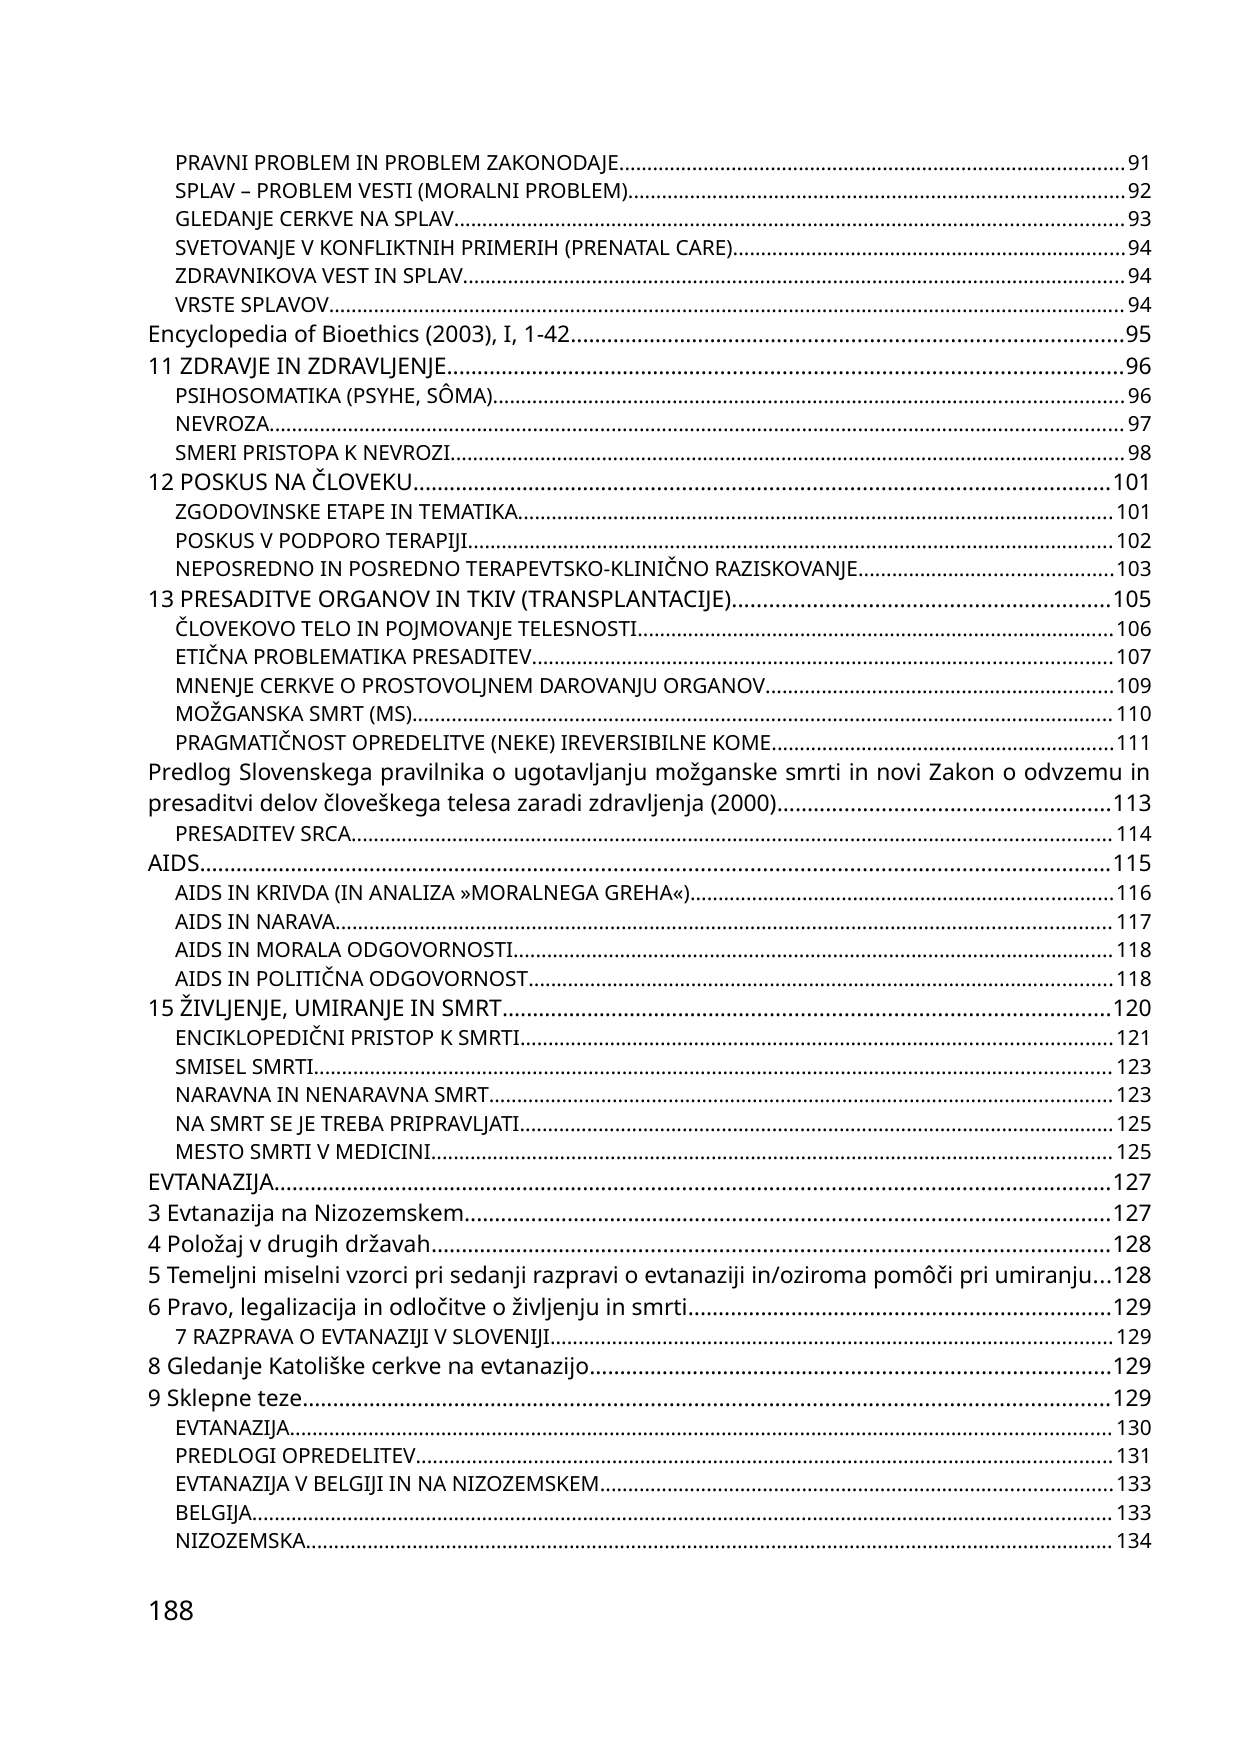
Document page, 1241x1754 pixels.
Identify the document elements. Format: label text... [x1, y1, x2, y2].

text etična problematika presaditev 107 [175, 642, 1152, 671]
text splav – problem vesti (moralni problem) 92 [175, 176, 1152, 204]
text AIDS in politična odgovornost 118 [175, 964, 1152, 992]
text neposredno in posredno terapevtsko-klinično raziskovanje 103 [175, 554, 1152, 583]
text mesto smrti v medicini 125 [175, 1137, 1152, 1166]
text AIDS in krivda (in analiza »moralnega greha«) 116 [175, 878, 1152, 907]
text pravni problem in problem zakonodaje 91 [175, 148, 1152, 176]
text 8 Gledanje Katoliške cerkve na evtanazijo 129 [148, 1350, 1152, 1381]
text 9 Sklepne teze 129 [148, 1381, 1152, 1413]
text psihosomatika (psyhe, sôma) 96 [175, 381, 1152, 409]
text 12 POSKUS NA ČLOVEKU 101 [148, 466, 1152, 497]
text 13 PRESADITVE ORGANOV IN TKIV (TRANSPLANTACIJE) 105 [148, 583, 1152, 614]
text človekovo telo in pojmovanje telesnosti 106 [175, 614, 1152, 642]
text svetovanje v konfliktnih primerih (prenatal care) 94 [175, 233, 1152, 261]
text mnenje Cerkve o prostovoljnem darovanju organov 109 [175, 671, 1152, 699]
text 7 Razprava o evtanaziji v Sloveniji 129 [175, 1322, 1152, 1350]
text pragmatičnost opredelitve (neke) ireversibilne kome 111 [175, 728, 1152, 756]
text Nizozemska 134 [175, 1526, 1152, 1555]
text smisel smrti 123 [175, 1052, 1152, 1080]
text gledanje Cerkve na splav 93 [175, 204, 1152, 233]
text vrste splavov 94 [175, 290, 1152, 318]
text 3 Evtanazija na Nizozemskem 127 [148, 1197, 1152, 1228]
text Belgija 133 [175, 1498, 1152, 1526]
text presaditev srca 114 [175, 819, 1152, 847]
text zgodovinske etape in tematika 101 [175, 497, 1152, 526]
text AIDS in narava 117 [175, 907, 1152, 935]
text zdravnikova vest in splav 94 [175, 261, 1152, 290]
text 6 Pravo, legalizacija in odločitve o življenju in smrti 129 [148, 1291, 1152, 1322]
text naravna in nenaravna smrt 123 [175, 1080, 1152, 1109]
text 11 ZDRAVJE IN ZDRAVLJENJE 96 [148, 349, 1152, 381]
text predlogi opredelitev 131 [175, 1441, 1152, 1469]
text EVTANAZIJA 127 [148, 1166, 1152, 1197]
text 15 ŽIVLJENJE, UMIRANJE IN SMRT 120 [148, 992, 1152, 1023]
text evtanazija v Belgiji in na Nizozemskem 133 [175, 1469, 1152, 1498]
text 4 Položaj v drugih državah 128 [148, 1228, 1152, 1259]
text poskus v podporo terapiji 102 [175, 526, 1152, 554]
text nevroza 97 [175, 409, 1152, 438]
text Encyclopedia of Bioethics (2003), I, 1-42 95 [148, 318, 1152, 349]
text možganska smrt (MS) 110 [175, 699, 1152, 728]
text 5 Temeljni miselni vzorci pri sedanji razpravi o evtanaziji in/oziroma pomôči pri umiranju 128 [148, 1259, 1152, 1291]
text Predlog Slovenskega pravilnika o ugotavljanju možganske smrti in novi Zakon o odvzemu in presaditvi delov človeškega telesa zaradi zdravljenja (2000) 113 [148, 756, 1152, 819]
text enciklopedični pristop k smrti 121 [175, 1023, 1152, 1052]
text evtanazija 130 [175, 1413, 1152, 1441]
text AIDS in morala odgovornosti 118 [175, 935, 1152, 964]
text AIDS 115 [148, 847, 1152, 878]
text smeri pristopa k nevrozi 98 [175, 438, 1152, 466]
text na smrt se je treba pripravljati 125 [175, 1109, 1152, 1137]
